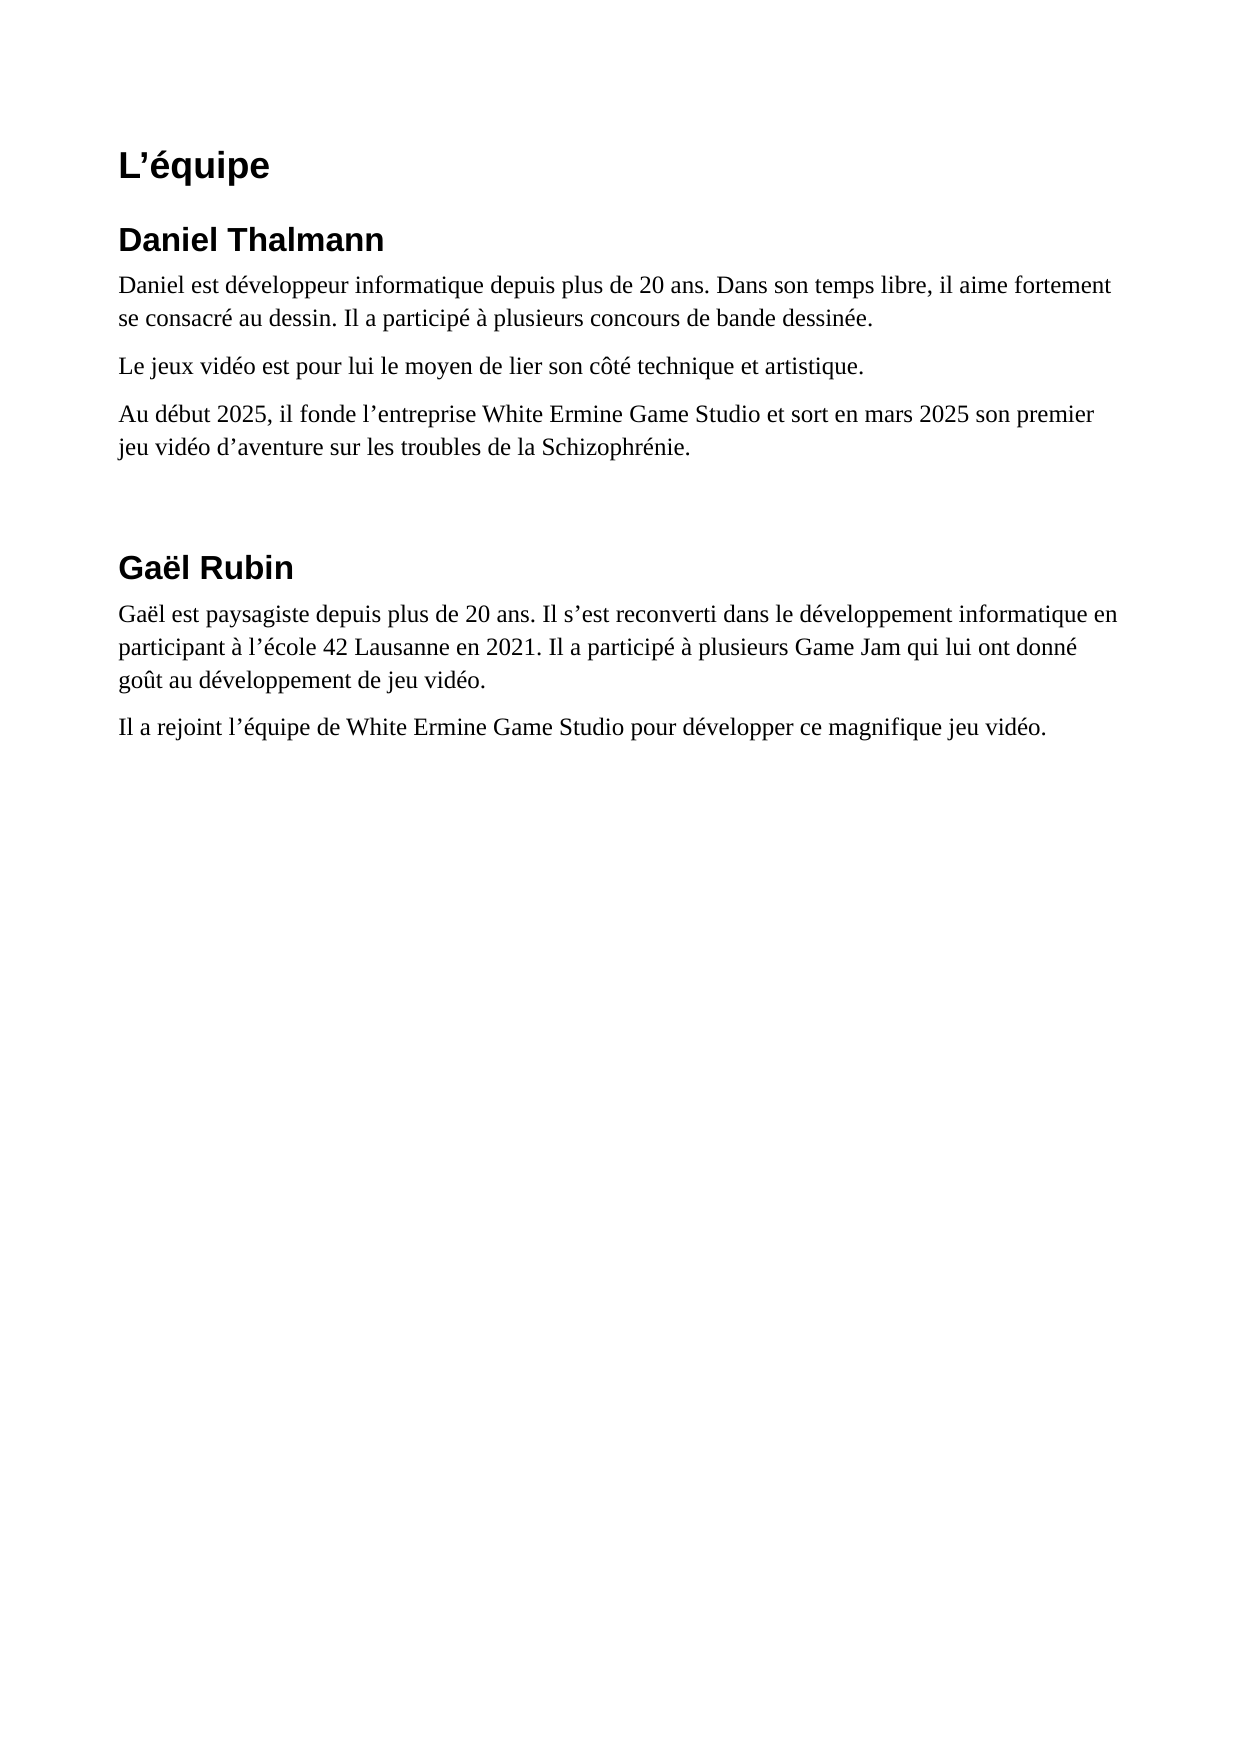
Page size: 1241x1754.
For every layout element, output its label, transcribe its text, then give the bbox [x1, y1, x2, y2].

text Daniel est développeur informatique depuis plus de 20 ans. Dans son temps libre, il aime fortement se consacré au dessin. Il a participé à plusieurs concours de bande dessinée. [118, 271, 1122, 332]
text Le jeux vidéo est pour lui le moyen de lier son côté technique et artistique. [118, 351, 1122, 380]
text Il a rejoint l’équipe de White Ermine Game Studio pour développer ce magnifique jeu vidéo. [118, 712, 1122, 741]
subtitle Gaël Rubin [118, 548, 1122, 586]
subtitle L’équipe [118, 143, 1122, 186]
text Gaël est paysagiste depuis plus de 20 ans. Il s’est reconverti dans le développement informatique en participant à l’école 42 Lausanne en 2021. Il a participé à plusieurs Game Jam qui lui ont donné goût au développement de jeu vidéo. [118, 599, 1122, 693]
text Au début 2025, il fonde l’entreprise White Ermine Game Studio et sort en mars 2025 son premier jeu vidéo d’aventure sur les troubles de la Schizophrénie. [118, 399, 1122, 461]
subtitle Daniel Thalmann [118, 219, 1122, 258]
